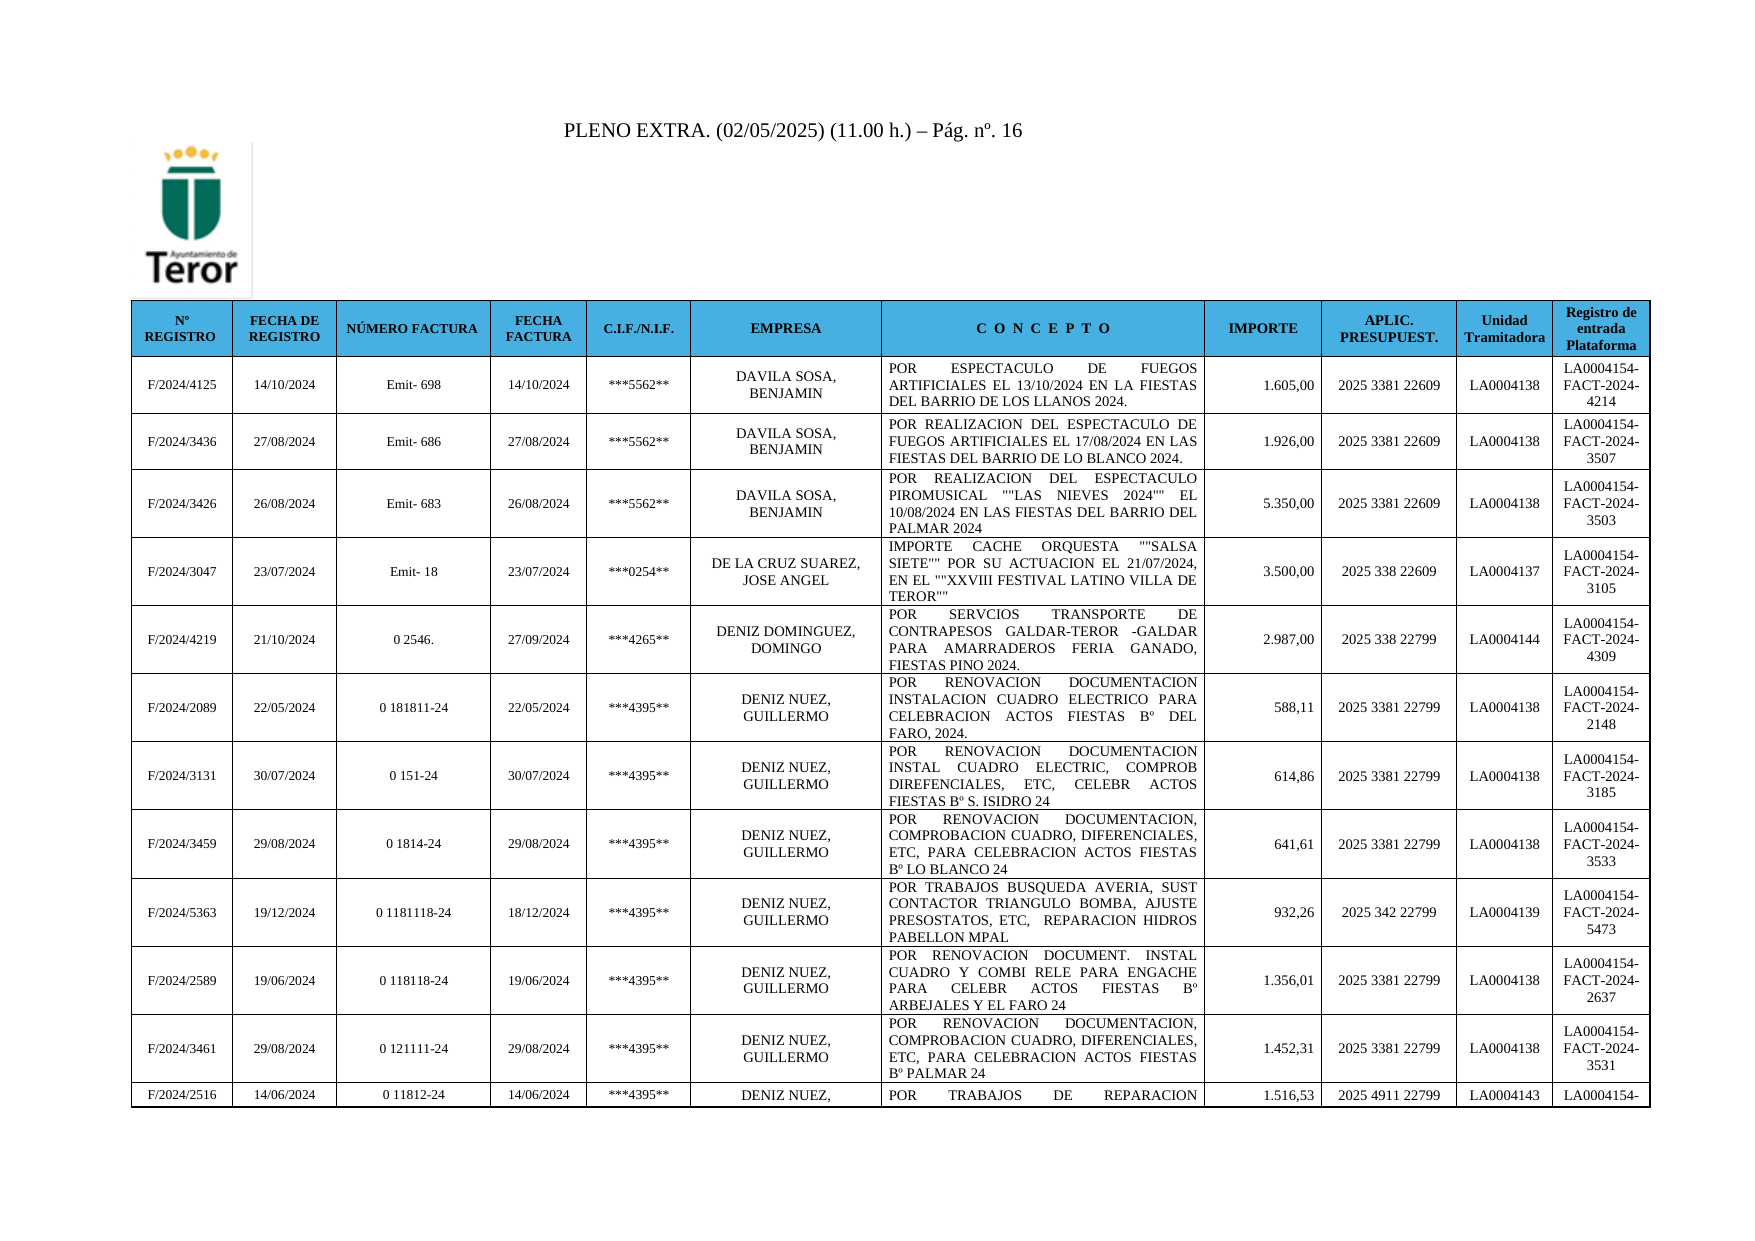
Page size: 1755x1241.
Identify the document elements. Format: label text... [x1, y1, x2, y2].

table_cell F/2024/4219 [132, 606, 232, 673]
table_cell LA0004139 [1457, 879, 1552, 946]
table_cell 1.516,53 [1205, 1083, 1321, 1106]
table_cell LA0004138 [1457, 674, 1552, 741]
table_cell LA0004137 [1457, 538, 1552, 605]
table_cell DENIZ NUEZ, GUILLERMO [691, 674, 881, 741]
table_cell 1.926,00 [1205, 414, 1321, 469]
table_cell 614,86 [1205, 742, 1321, 809]
table_cell 27/08/2024 [491, 414, 586, 469]
table_cell F/2024/3131 [132, 742, 232, 809]
table_cell ***4395** [587, 879, 690, 946]
table_cell F/2024/3436 [132, 414, 232, 469]
table_cell LA0004138 [1457, 470, 1552, 537]
table_cell POR ESPECTACULO DE FUEGOS ARTIFICIALES EL 13/10/2024 EN LA FIESTAS DEL BARRIO DE LOS LLANOS 2024. [882, 357, 1204, 412]
table_header C.I.F./N.I.F. [587, 301, 690, 356]
table_cell F/2024/4125 [132, 357, 232, 412]
table_cell LA0004154-FACT-2024-2637 [1553, 947, 1649, 1014]
table_cell 932,26 [1205, 879, 1321, 946]
table_cell DENIZ NUEZ, GUILLERMO [691, 879, 881, 946]
table_cell LA0004154-FACT-2024-2148 [1553, 674, 1649, 741]
table_cell Emit- 683 [337, 470, 490, 537]
table_cell ***5562** [587, 357, 690, 412]
table_cell LA0004154-FACT-2024-3105 [1553, 538, 1649, 605]
table_cell LA0004154-FACT-2024-5473 [1553, 879, 1649, 946]
table_cell DENIZ DOMINGUEZ, DOMINGO [691, 606, 881, 673]
table_cell ***4395** [587, 947, 690, 1014]
table_cell 26/08/2024 [233, 470, 336, 537]
table_header EMPRESA [691, 301, 881, 356]
table_cell 2025 338 22609 [1322, 538, 1456, 605]
table_cell POR RENOVACION DOCUMENT. INSTAL CUADRO Y COMBI RELE PARA ENGACHE PARA CELEBR ACTOS FIESTAS Bº ARBEJALES Y EL FARO 24 [882, 947, 1204, 1014]
table_cell POR RENOVACION DOCUMENTACION, COMPROBACION CUADRO, DIFERENCIALES, ETC, PARA CELEBRACION ACTOS FIESTAS Bº PALMAR 24 [882, 1015, 1204, 1082]
table_cell 23/07/2024 [491, 538, 586, 605]
table_cell LA0004154-FACT-2024-3533 [1553, 810, 1649, 877]
table_cell 0 118118-24 [337, 947, 490, 1014]
table_cell POR RENOVACION DOCUMENTACION, COMPROBACION CUADRO, DIFERENCIALES, ETC, PARA CELEBRACION ACTOS FIESTAS Bº LO BLANCO 24 [882, 810, 1204, 877]
table_cell F/2024/3459 [132, 810, 232, 877]
table_cell 0 1814-24 [337, 810, 490, 877]
table_cell Emit- 686 [337, 414, 490, 469]
table_cell 2025 3381 22609 [1322, 414, 1456, 469]
table_cell DAVILA SOSA, BENJAMIN [691, 357, 881, 412]
table_cell ***0254** [587, 538, 690, 605]
table_cell 5.350,00 [1205, 470, 1321, 537]
table_cell DENIZ NUEZ, GUILLERMO [691, 947, 881, 1014]
table_cell LA0004138 [1457, 1015, 1552, 1082]
table_cell 0 181811-24 [337, 674, 490, 741]
table_cell DENIZ NUEZ, GUILLERMO [691, 742, 881, 809]
table_cell ***5562** [587, 470, 690, 537]
table_cell LA0004154-FACT-2024-3531 [1553, 1015, 1649, 1082]
table_header IMPORTE [1205, 301, 1321, 356]
table_cell 2025 3381 22799 [1322, 810, 1456, 877]
table_cell 30/07/2024 [491, 742, 586, 809]
table_header APLIC. PRESUPUEST. [1322, 301, 1456, 356]
table_cell F/2024/5363 [132, 879, 232, 946]
table_cell 27/08/2024 [233, 414, 336, 469]
table_cell F/2024/2589 [132, 947, 232, 1014]
table_cell LA0004154-FACT-2024-3503 [1553, 470, 1649, 537]
table_cell POR SERVCIOS TRANSPORTE DE CONTRAPESOS GALDAR-TEROR -GALDAR PARA AMARRADEROS FERIA GANADO, FIESTAS PINO 2024. [882, 606, 1204, 673]
table_cell ***4395** [587, 674, 690, 741]
table_cell F/2024/3047 [132, 538, 232, 605]
table_cell ***5562** [587, 414, 690, 469]
table_cell 0 2546. [337, 606, 490, 673]
table_cell 1.605,00 [1205, 357, 1321, 412]
table_cell POR REALIZACION DEL ESPECTACULO PIROMUSICAL ""LAS NIEVES 2024"" EL 10/08/2024 EN LAS FIESTAS DEL BARRIO DEL PALMAR 2024 [882, 470, 1204, 537]
table_cell DAVILA SOSA, BENJAMIN [691, 470, 881, 537]
table_cell 2025 3381 22799 [1322, 674, 1456, 741]
table_cell 1.452,31 [1205, 1015, 1321, 1082]
table_header FECHA FACTURA [491, 301, 586, 356]
table_cell 0 151-24 [337, 742, 490, 809]
table_header Unidad Tramitadora [1457, 301, 1552, 356]
table_cell DENIZ NUEZ, [691, 1083, 881, 1106]
table_cell ***4395** [587, 1083, 690, 1106]
table_cell 22/05/2024 [233, 674, 336, 741]
table_cell 2025 3381 22609 [1322, 357, 1456, 412]
table_cell LA0004154-FACT-2024-3507 [1553, 414, 1649, 469]
table_cell 26/08/2024 [491, 470, 586, 537]
table_cell LA0004143 [1457, 1083, 1552, 1106]
table_cell 3.500,00 [1205, 538, 1321, 605]
table_cell 19/06/2024 [233, 947, 336, 1014]
table_cell LA0004138 [1457, 357, 1552, 412]
table_cell DE LA CRUZ SUAREZ, JOSE ANGEL [691, 538, 881, 605]
table_cell 29/08/2024 [491, 810, 586, 877]
table_cell 1.356,01 [1205, 947, 1321, 1014]
table_cell F/2024/2516 [132, 1083, 232, 1106]
table_cell 2025 338 22799 [1322, 606, 1456, 673]
table_cell POR RENOVACION DOCUMENTACION INSTAL CUADRO ELECTRIC, COMPROB DIREFENCIALES, ETC, CELEBR ACTOS FIESTAS Bº S. ISIDRO 24 [882, 742, 1204, 809]
table_cell LA0004138 [1457, 947, 1552, 1014]
table_cell POR REALIZACION DEL ESPECTACULO DE FUEGOS ARTIFICIALES EL 17/08/2024 EN LAS FIESTAS DEL BARRIO DE LO BLANCO 2024. [882, 414, 1204, 469]
table_cell DAVILA SOSA, BENJAMIN [691, 414, 881, 469]
table_cell 2025 3381 22799 [1322, 1015, 1456, 1082]
table_cell 23/07/2024 [233, 538, 336, 605]
table_header C O N C E P T O [882, 301, 1204, 356]
table_cell IMPORTE CACHE ORQUESTA ""SALSA SIETE"" POR SU ACTUACION EL 21/07/2024, EN EL ""XXVIII FESTIVAL LATINO VILLA DE TEROR"" [882, 538, 1204, 605]
table_cell LA0004138 [1457, 810, 1552, 877]
table_cell DENIZ NUEZ, GUILLERMO [691, 810, 881, 877]
table_cell 27/09/2024 [491, 606, 586, 673]
table_cell 19/12/2024 [233, 879, 336, 946]
table_cell 21/10/2024 [233, 606, 336, 673]
table_cell LA0004154- [1553, 1083, 1649, 1106]
table_cell LA0004138 [1457, 414, 1552, 469]
table_cell 14/06/2024 [491, 1083, 586, 1106]
table_cell 2025 3381 22609 [1322, 470, 1456, 537]
table_cell 14/06/2024 [233, 1083, 336, 1106]
table_cell 29/08/2024 [491, 1015, 586, 1082]
table_cell LA0004144 [1457, 606, 1552, 673]
table_cell 0 121111-24 [337, 1015, 490, 1082]
table_cell 14/10/2024 [491, 357, 586, 412]
table_cell Emit- 698 [337, 357, 490, 412]
table_cell 0 1181118-24 [337, 879, 490, 946]
table_cell ***4395** [587, 1015, 690, 1082]
table_cell POR RENOVACION DOCUMENTACION INSTALACION CUADRO ELECTRICO PARA CELEBRACION ACTOS FIESTAS Bº DEL FARO, 2024. [882, 674, 1204, 741]
table_header FECHA DE REGISTRO [233, 301, 336, 356]
table_cell 22/05/2024 [491, 674, 586, 741]
table_cell 29/08/2024 [233, 810, 336, 877]
table_cell 588,11 [1205, 674, 1321, 741]
table_cell LA0004154-FACT-2024-4214 [1553, 357, 1649, 412]
table_cell ***4265** [587, 606, 690, 673]
table_cell ***4395** [587, 810, 690, 877]
table_header Nº REGISTRO [132, 301, 232, 356]
table_cell 2025 3381 22799 [1322, 947, 1456, 1014]
table_cell 641,61 [1205, 810, 1321, 877]
table_cell 0 11812-24 [337, 1083, 490, 1106]
table_cell 30/07/2024 [233, 742, 336, 809]
table_cell 14/10/2024 [233, 357, 336, 412]
table_cell F/2024/2089 [132, 674, 232, 741]
table_cell F/2024/3461 [132, 1015, 232, 1082]
table_cell POR TRABAJOS BUSQUEDA AVERIA, SUST CONTACTOR TRIANGULO BOMBA, AJUSTE PRESOSTATOS, ETC, REPARACION HIDROS PABELLON MPAL [882, 879, 1204, 946]
table_cell POR TRABAJOS DE REPARACION [882, 1083, 1204, 1106]
table_cell 2025 3381 22799 [1322, 742, 1456, 809]
table_cell 19/06/2024 [491, 947, 586, 1014]
table_cell LA0004138 [1457, 742, 1552, 809]
table_cell 2.987,00 [1205, 606, 1321, 673]
table_cell 2025 4911 22799 [1322, 1083, 1456, 1106]
table_cell ***4395** [587, 742, 690, 809]
table_cell DENIZ NUEZ, GUILLERMO [691, 1015, 881, 1082]
table_header NÚMERO FACTURA [337, 301, 490, 356]
table_cell LA0004154-FACT-2024-3185 [1553, 742, 1649, 809]
table_cell 29/08/2024 [233, 1015, 336, 1082]
table_cell Emit- 18 [337, 538, 490, 605]
table_cell 2025 342 22799 [1322, 879, 1456, 946]
table_header Registro de entrada Plataforma [1553, 301, 1649, 356]
table_cell F/2024/3426 [132, 470, 232, 537]
table_cell 18/12/2024 [491, 879, 586, 946]
table_cell LA0004154-FACT-2024-4309 [1553, 606, 1649, 673]
